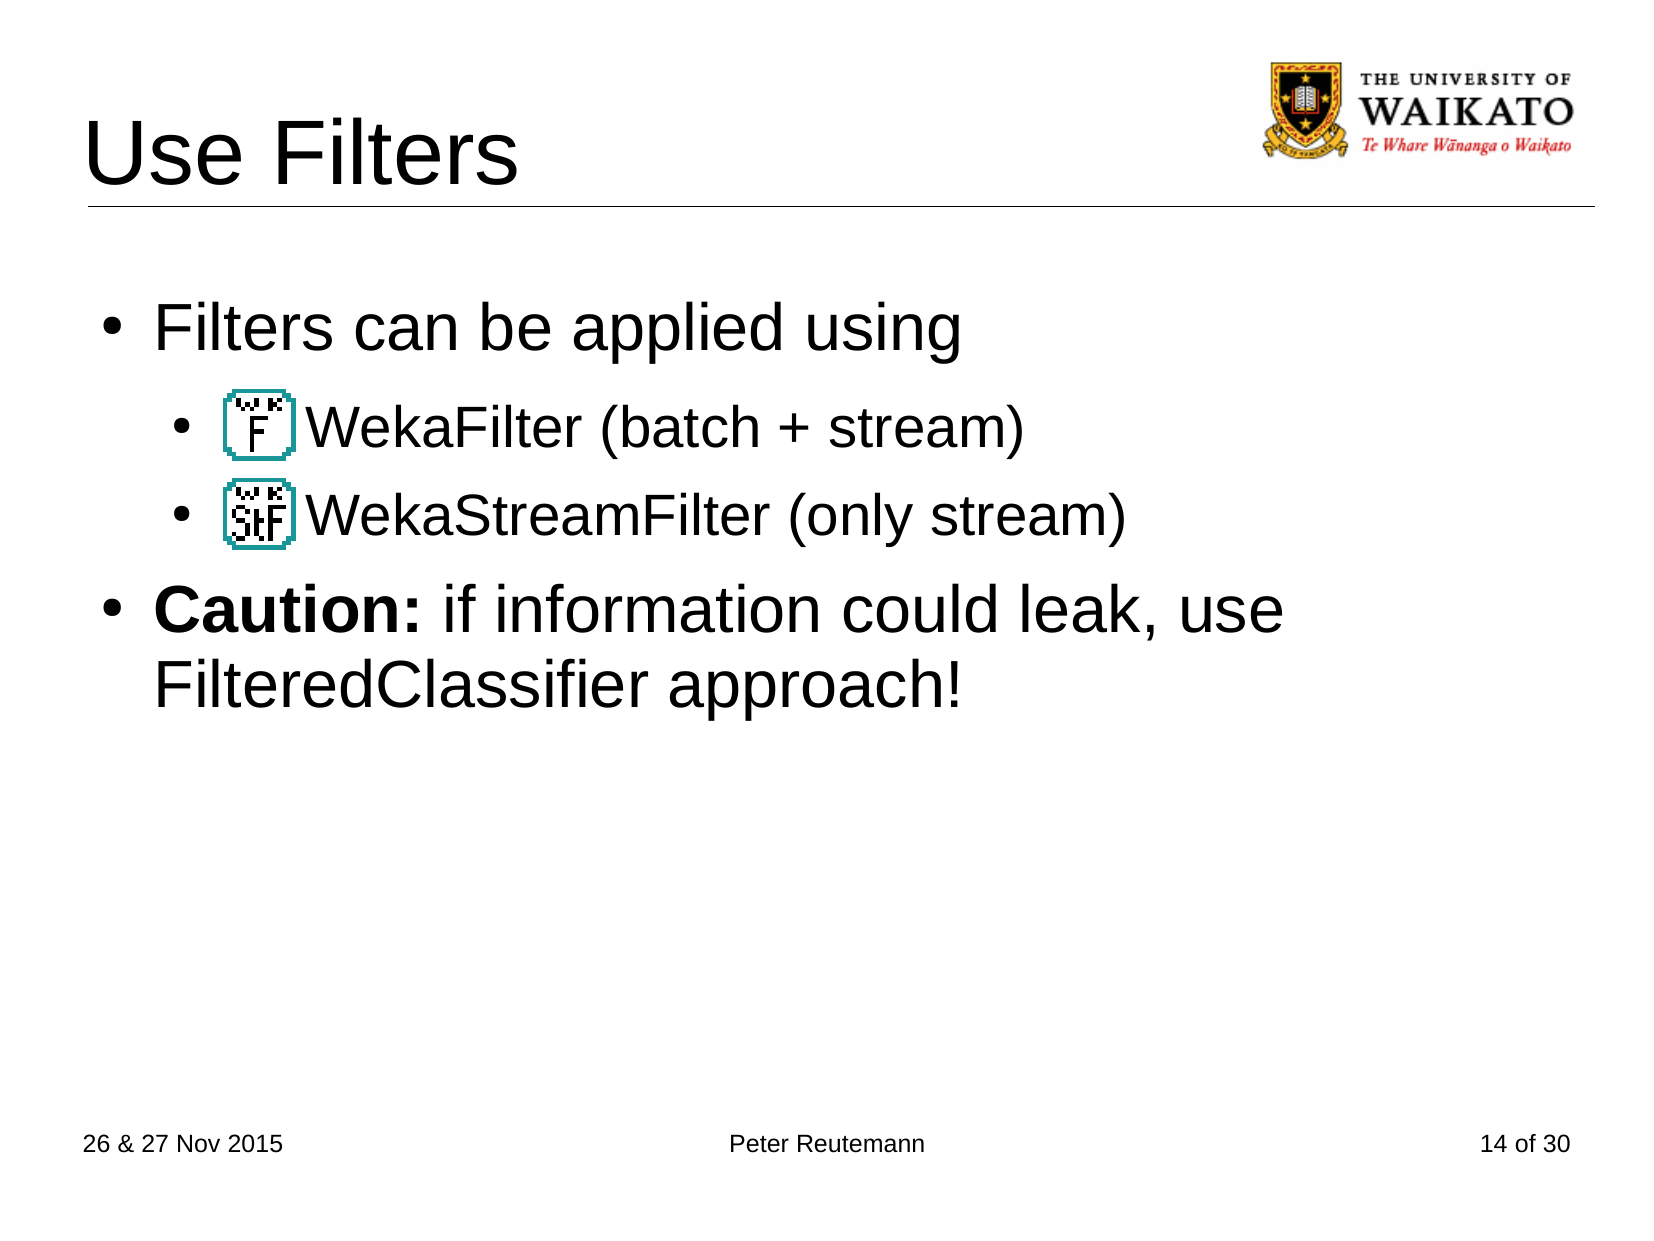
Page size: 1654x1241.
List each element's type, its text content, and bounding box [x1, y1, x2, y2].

title Use Filters [82, 49, 1571, 257]
list Filters can be applied using WekaFilter (batch + stream) WekaStreamFilter (only stream) Caution: if information could leak, use FilteredClassifier approach! [82, 290, 1571, 1010]
picture [1228, 24, 1619, 201]
picture [223, 389, 296, 462]
picture [223, 478, 296, 550]
